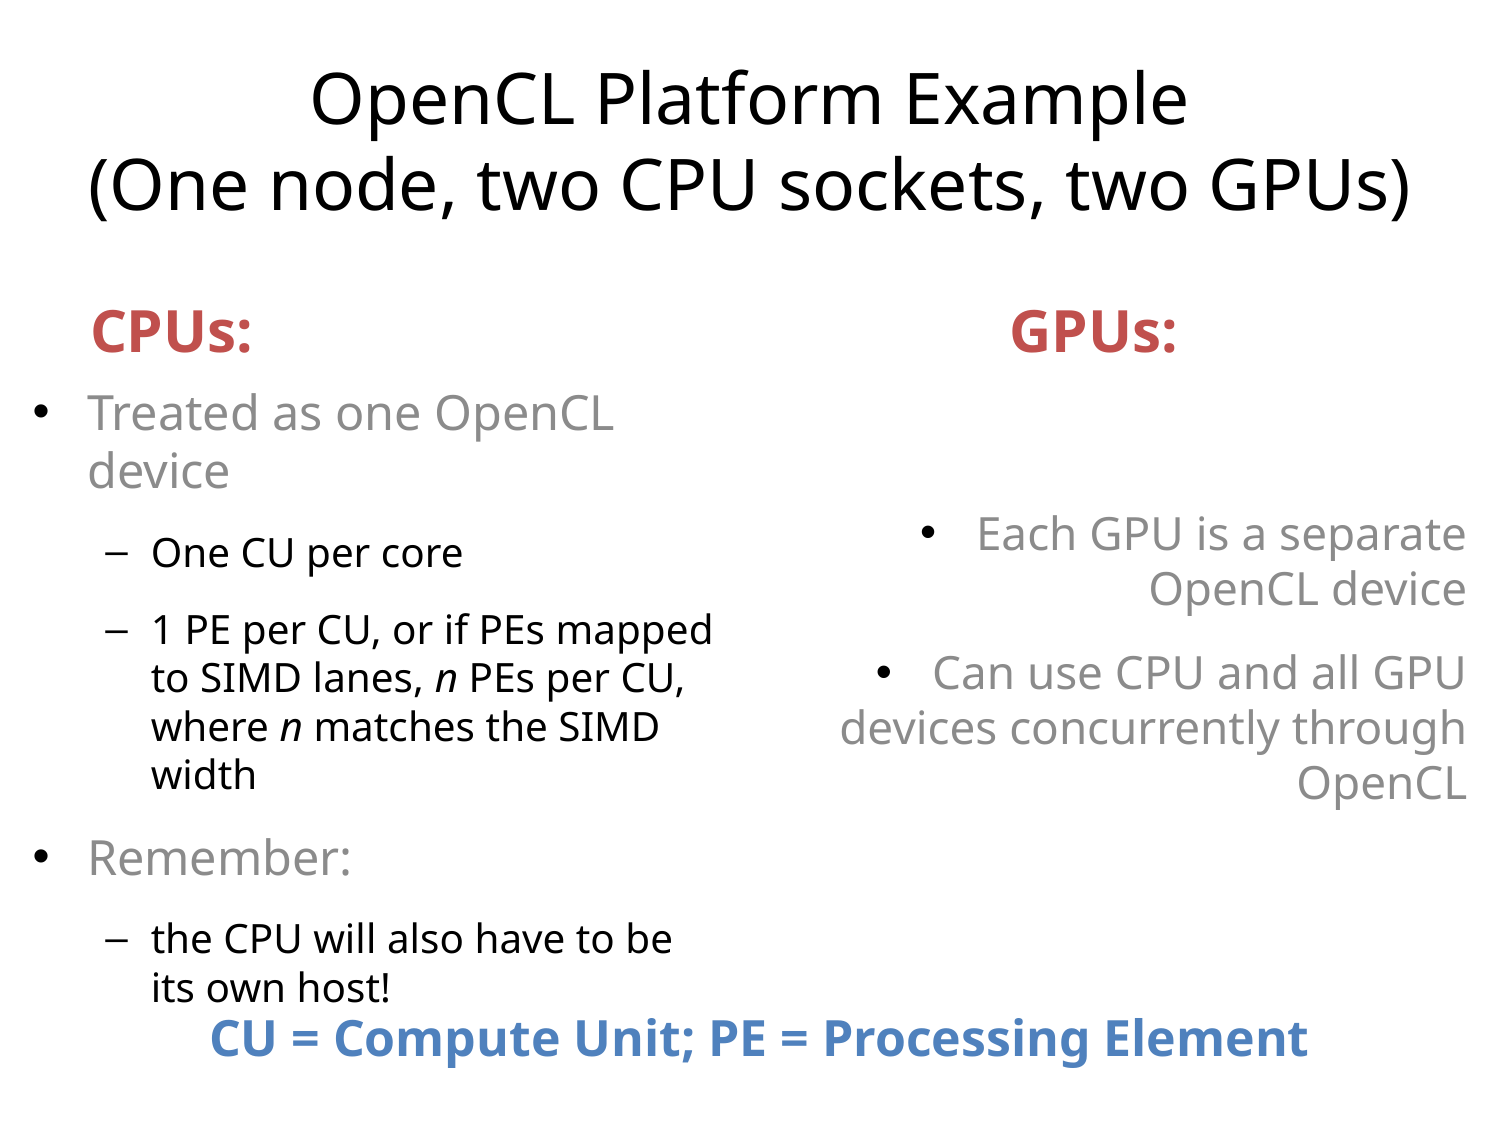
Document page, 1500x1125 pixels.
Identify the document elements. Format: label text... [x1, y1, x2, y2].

list Treated as one OpenCL device One CU per core 1 PE per CU, or if PEs mapped to SIMD lanes, n PEs per CU, where n matches the SIMD width Remember: the CPU will also have to be its own host! [17, 372, 738, 1021]
title OpenCL Platform Example (One node, two CPU sockets, two GPUs) [0, 45, 1500, 233]
list GPUs: [761, 267, 1425, 372]
text_box CU = Compute Unit; PE = Processing Element [194, 999, 1325, 1075]
list Each GPU is a separate OpenCL device Can use CPU and all GPU devices concurrently through OpenCL [761, 372, 1483, 1021]
list CPUs: [75, 267, 738, 372]
